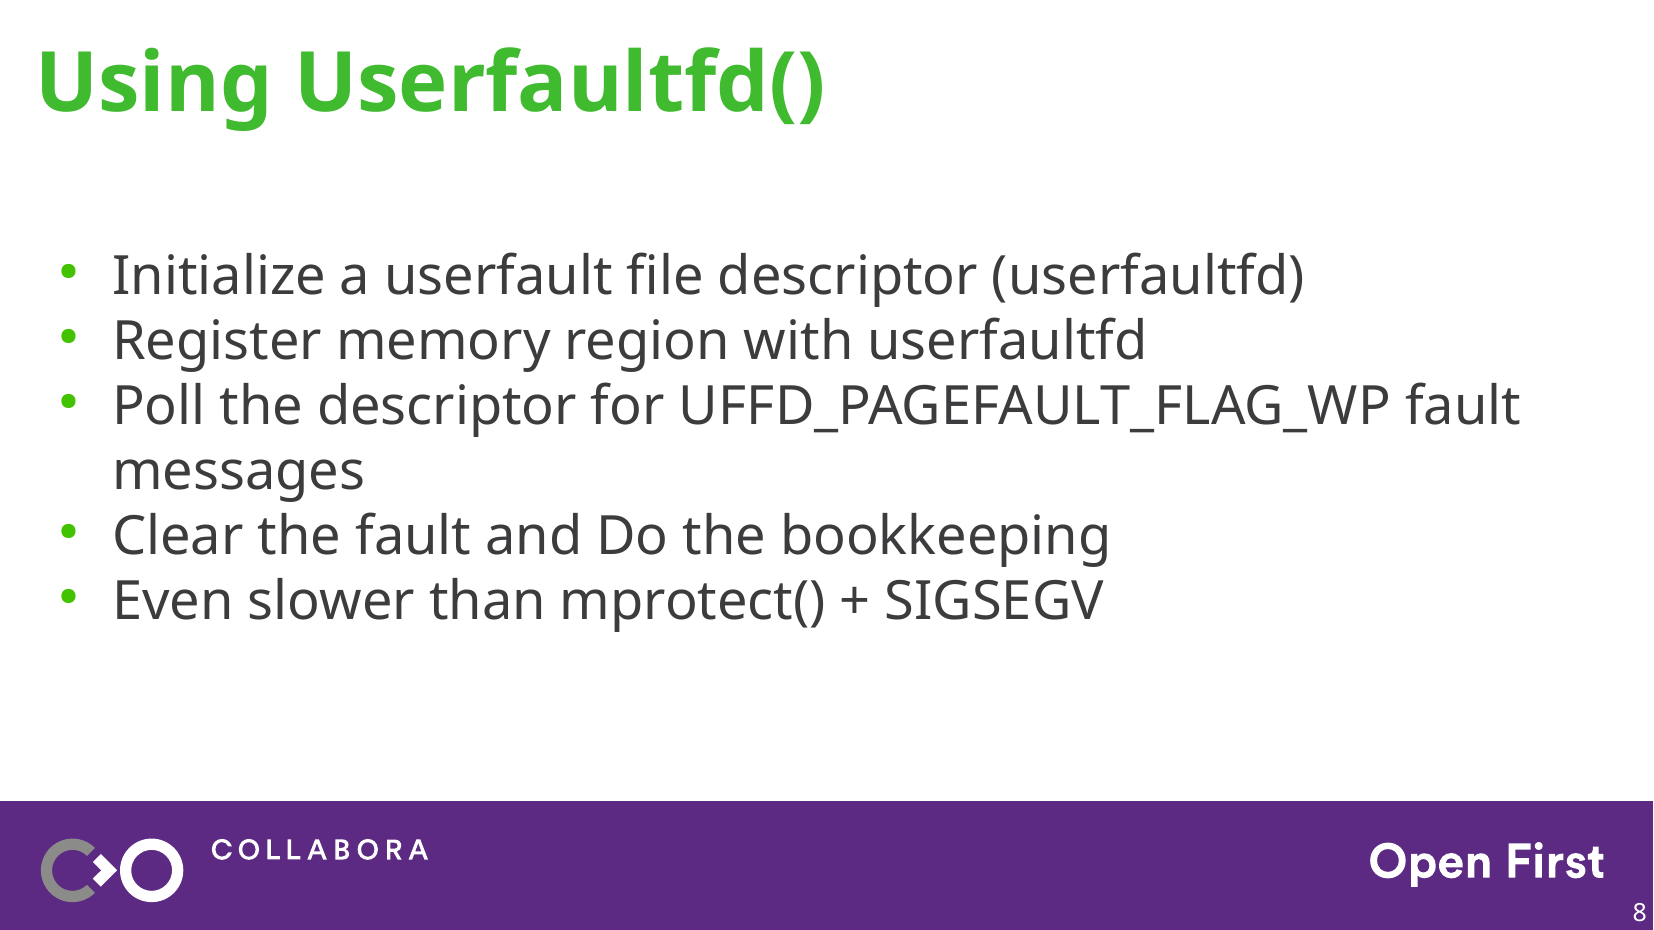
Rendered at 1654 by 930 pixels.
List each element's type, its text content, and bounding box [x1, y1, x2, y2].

list Initialize a userfault file descriptor (userfaultfd) Register memory region with userfaultfd Poll the descriptor for UFFD_PAGEFAULT_FLAG_WP fault messages Clear the fault and Do the bookkeeping Even slower than mprotect() + SIGSEGV [41, 240, 1613, 804]
title Using Userfaultfd() [35, 28, 1608, 192]
